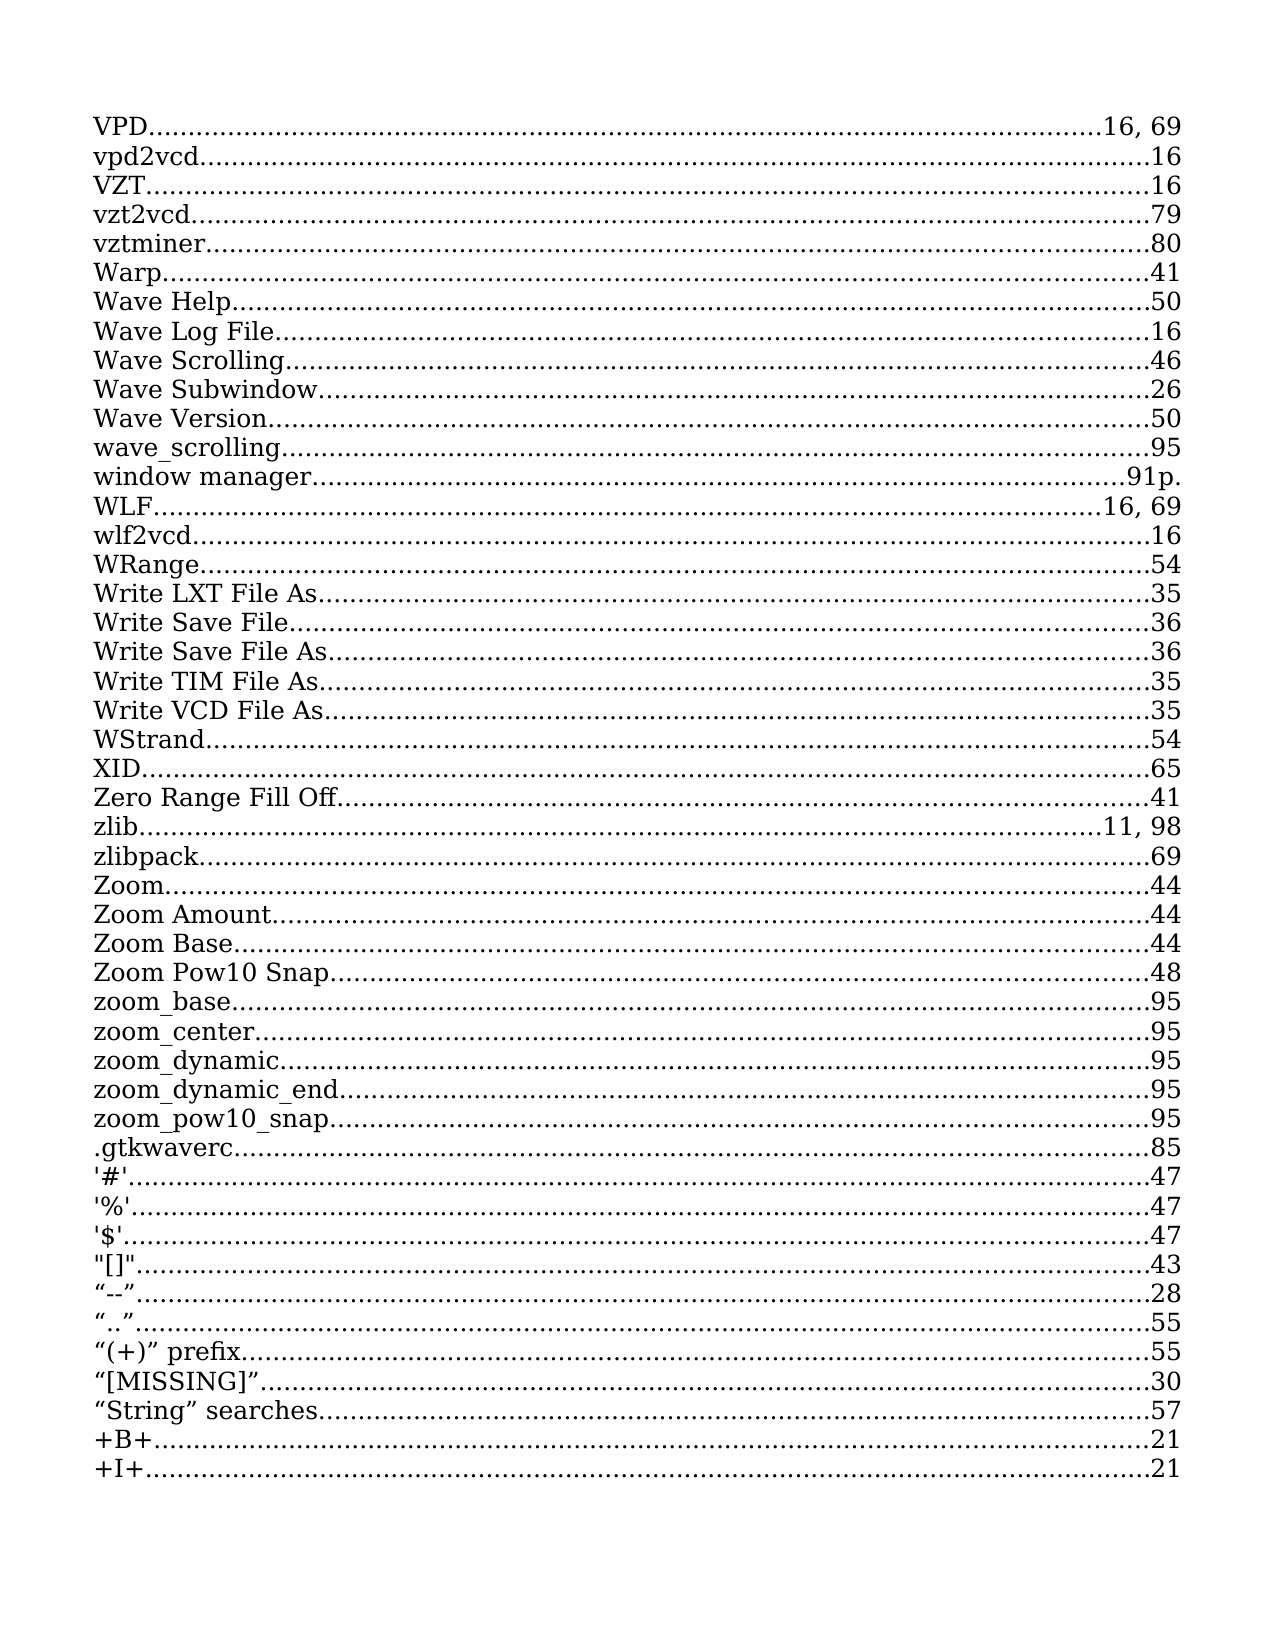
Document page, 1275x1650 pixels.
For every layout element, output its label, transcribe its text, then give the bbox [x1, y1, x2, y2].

text Wave Subwindow 26 [93, 375, 1182, 404]
text "[]" 43 [93, 1250, 1182, 1279]
text '$' 47 [93, 1221, 1182, 1250]
text +B+ 21 [93, 1425, 1182, 1454]
text .gtkwaverc 85 [93, 1133, 1182, 1162]
text zoom_dynamic_end 95 [93, 1075, 1182, 1104]
text Wave Log File 16 [93, 317, 1182, 346]
text “[MISSING]” 30 [93, 1367, 1182, 1396]
text wave_scrolling 95 [93, 433, 1182, 462]
text “..” 55 [93, 1308, 1182, 1337]
text Warp 41 [93, 258, 1182, 287]
text “String” searches 57 [93, 1396, 1182, 1425]
text Write LXT File As 35 [93, 579, 1182, 608]
text zoom_pow10_snap 95 [93, 1104, 1182, 1133]
text '#' 47 [93, 1162, 1182, 1192]
text Zoom Pow10 Snap 48 [93, 958, 1182, 987]
text '%' 47 [93, 1192, 1182, 1221]
text Wave Help 50 [93, 287, 1182, 317]
text Wave Version 50 [93, 404, 1182, 433]
text Wave Scrolling 46 [93, 346, 1182, 375]
text Write Save File As 36 [93, 637, 1182, 667]
text WRange 54 [93, 550, 1182, 579]
text Write VCD File As 35 [93, 696, 1182, 725]
text window manager 91p. [93, 462, 1182, 492]
text WLF 16, 69 [93, 492, 1182, 521]
text XID 65 [93, 754, 1182, 783]
text vpd2vcd 16 [93, 142, 1182, 171]
text wlf2vcd 16 [93, 521, 1182, 550]
text VZT 16 [93, 171, 1182, 200]
text Zero Range Fill Off 41 [93, 783, 1182, 812]
text vztminer 80 [93, 229, 1182, 258]
text WStrand 54 [93, 725, 1182, 754]
text Zoom Base 44 [93, 929, 1182, 958]
text zoom_base 95 [93, 987, 1182, 1017]
text Zoom 44 [93, 871, 1182, 900]
text vzt2vcd 79 [93, 200, 1182, 229]
text VPD 16, 69 [93, 112, 1182, 142]
text Write Save File 36 [93, 608, 1182, 637]
text zoom_center 95 [93, 1017, 1182, 1046]
text +I+ 21 [93, 1454, 1182, 1483]
text zoom_dynamic 95 [93, 1046, 1182, 1075]
text “(+)” prefix 55 [93, 1337, 1182, 1367]
text zlib 11, 98 [93, 812, 1182, 842]
text Write TIM File As 35 [93, 667, 1182, 696]
text Zoom Amount 44 [93, 900, 1182, 929]
text zlibpack 69 [93, 842, 1182, 871]
text “--” 28 [93, 1279, 1182, 1308]
